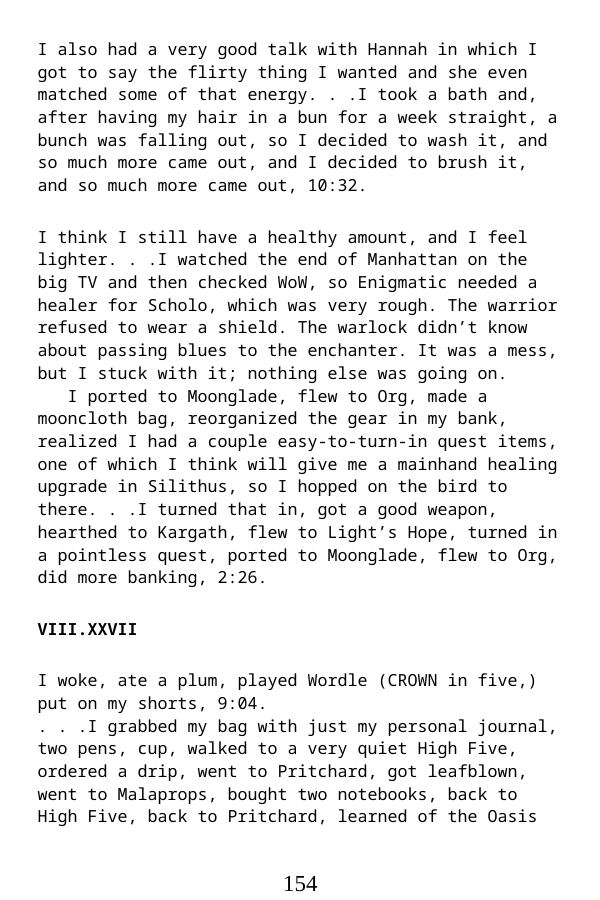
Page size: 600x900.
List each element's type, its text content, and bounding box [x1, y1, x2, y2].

text . . .I grabbed my bag with just my personal journal, two pens, cup, walked to a very quiet High Five, ordered a drip, went to Pritchard, got leafblown, went to Malaprops, bought two notebooks, back to High Five, back to Pritchard, learned of the Oasis [37, 714, 562, 828]
text I woke, ate a plum, played Wordle (CROWN in five,) put on my shorts, 9:04. [37, 669, 562, 714]
text I think I still have a healthy amount, and I feel lighter. . .I watched the end of Manhattan on the big TV and then checked WoW, so Enigmatic needed a healer for Scholo, which was very rough. The warrior refused to wear a shield. The warlock didn’t know about passing blues to the enchanter. It was a mess, but I stuck with it; nothing else was going on. [37, 225, 562, 384]
text I ported to Moonglade, flew to Org, made a mooncloth bag, reorganized the gear in my bank, realized I had a couple easy-to-turn-in quest items, one of which I think will give me a mainhand healing upgrade in Silithus, so I hopped on the bird to there. . .I turned that in, got a good weapon, hearthed to Kargath, flew to Light’s Hope, turned in a pointless quest, ported to Moonglade, flew to Org, did more banking, 2:26. [37, 384, 562, 588]
text VIII.XXVII [37, 617, 562, 640]
text I also had a very good talk with Hannah in which I got to say the flirty thing I wanted and she even matched some of that energy. . .I took a bath and, after having my hair in a bun for a week straight, a bunch was falling out, so I decided to wash it, and so much more came out, and I decided to brush it, and so much more came out, 10:32. [37, 37, 562, 196]
